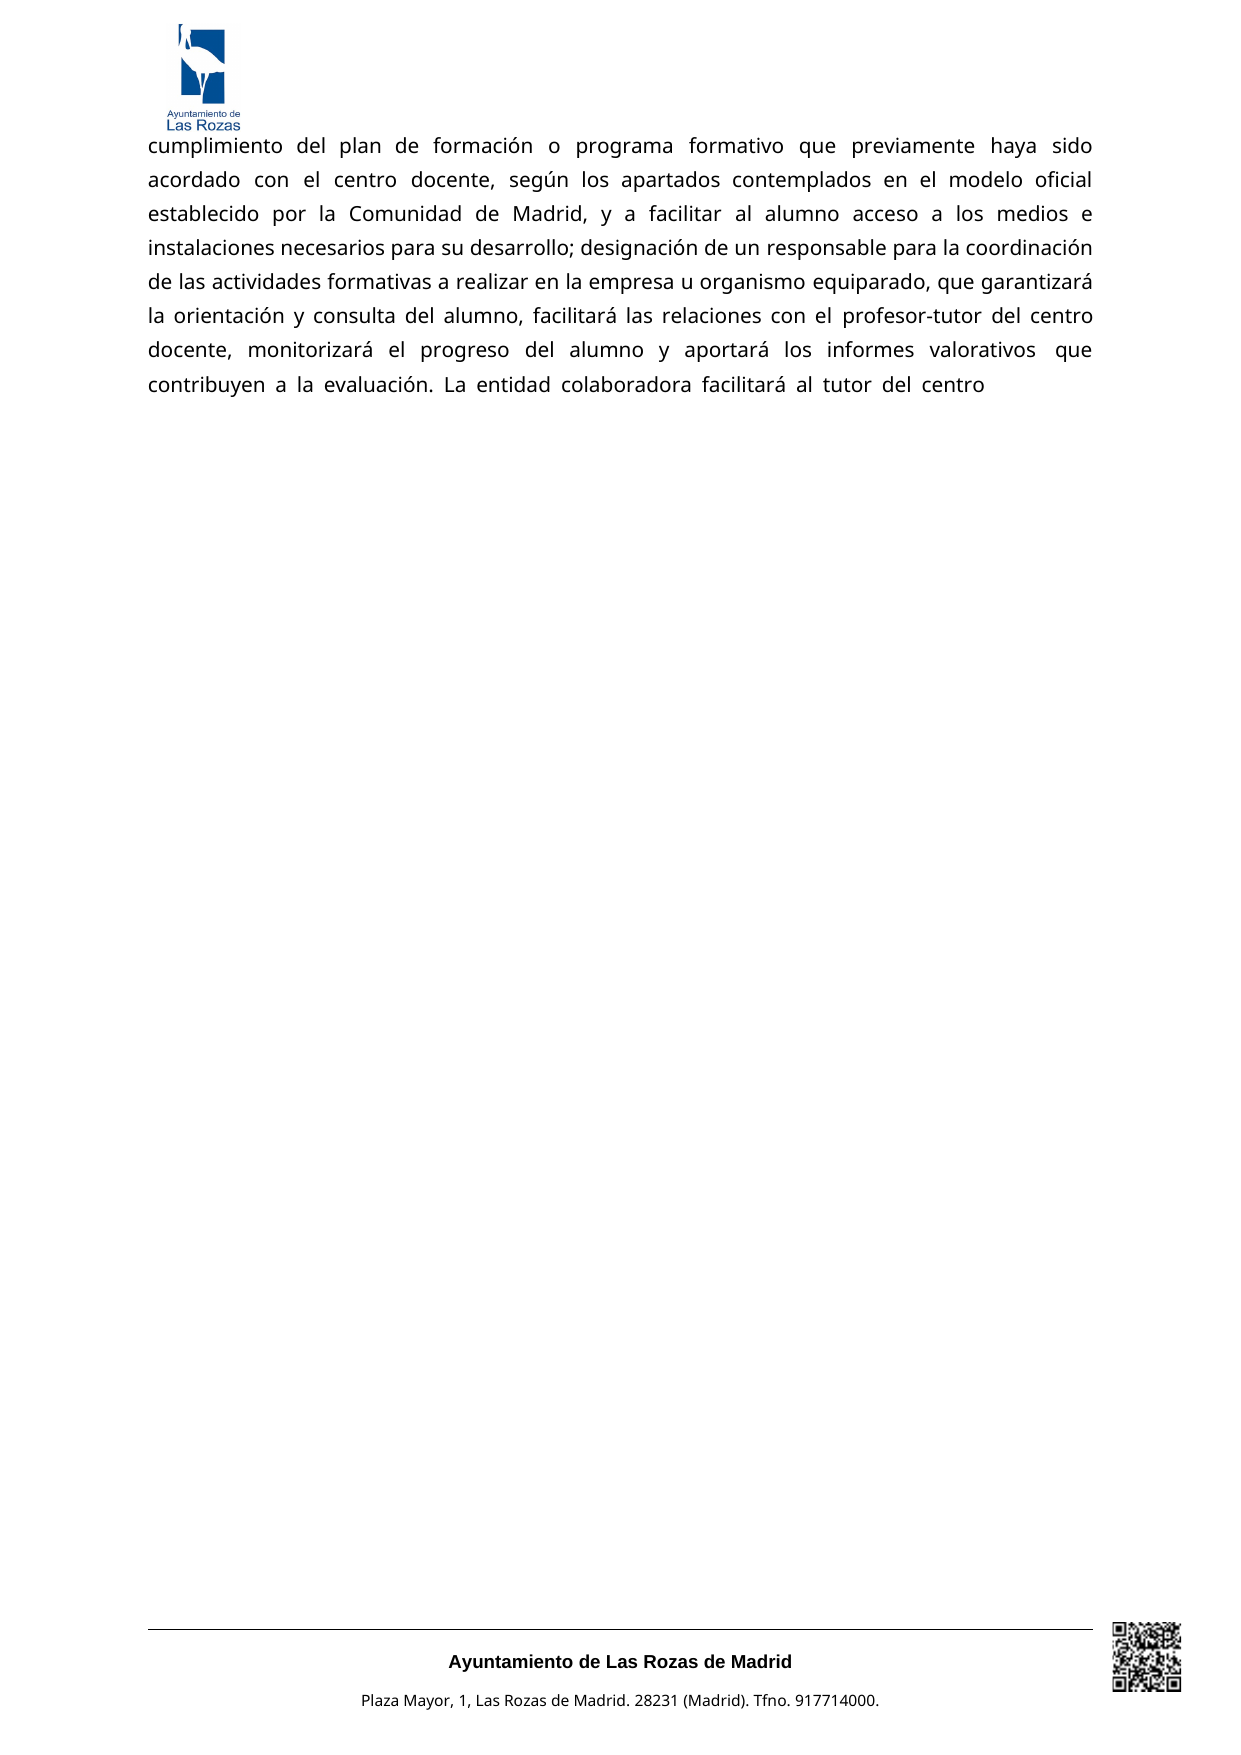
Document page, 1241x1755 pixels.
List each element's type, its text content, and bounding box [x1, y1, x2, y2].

text cumplimiento del plan de formación o programa formativo que previamente haya sido acordado con el centro docente, según los apartados contemplados en el modelo oficial establecido por la Comunidad de Madrid, y a facilitar al alumno acceso a los medios e instalaciones necesarios para su desarrollo; designación de un responsable para la coordinación de las actividades formativas a realizar en la empresa u organismo equiparado, que garantizará la orientación y consulta del alumno, facilitará las relaciones con el profesor-tutor del centro docente, monitorizará el progreso del alumno y aportará los informes valorativos que contribuyen a la evaluación. La entidad colaboradora facilitará al tutor del centro [148, 131, 1093, 398]
